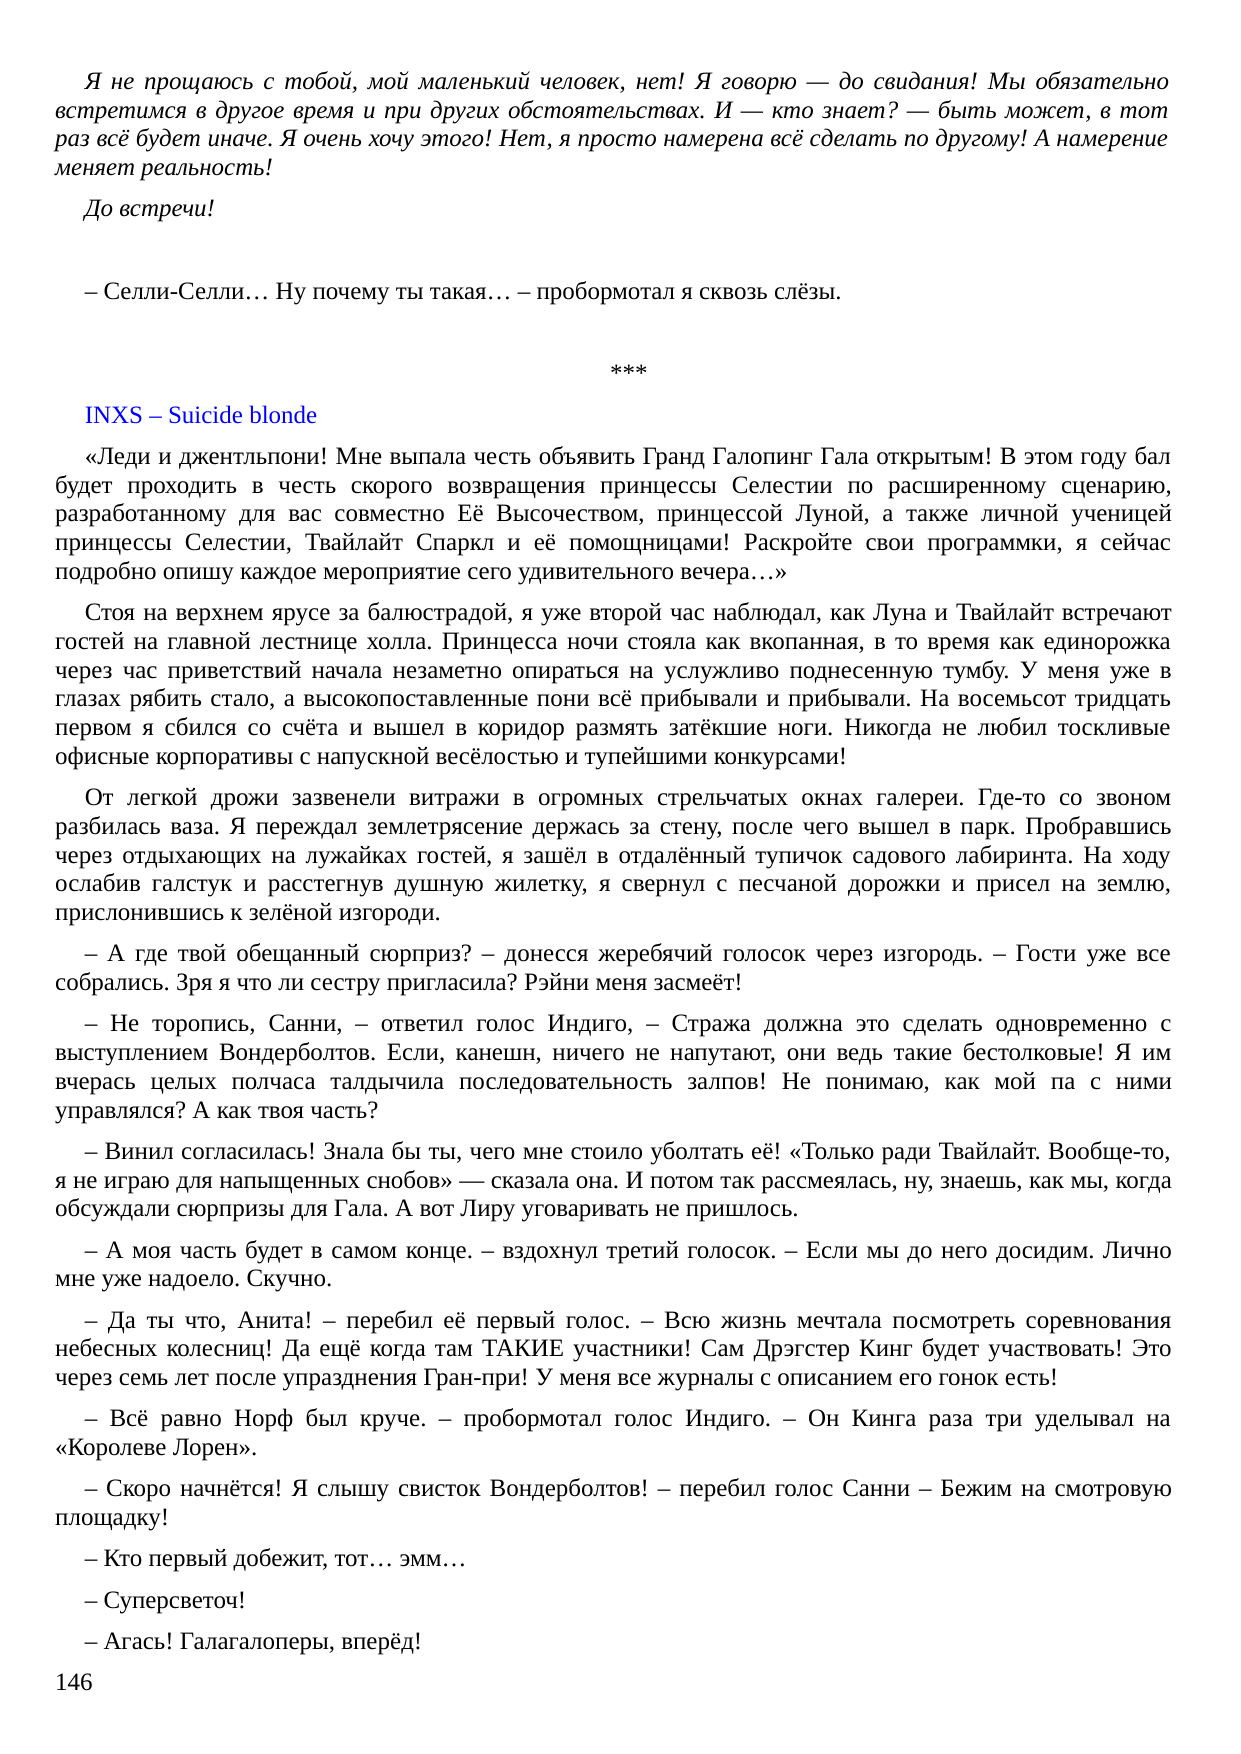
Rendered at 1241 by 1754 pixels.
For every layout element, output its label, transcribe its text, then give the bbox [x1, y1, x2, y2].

text Стоя на верхнем ярусе за балюстрадой, я уже второй час наблюдал, как Луна и Твайлайт встречают гостей на главной лестнице холла. Принцесса ночи стояла как вкопанная, в то время как единорожка через час приветствий начала незаметно опираться на услужливо поднесенную тумбу. У меня уже в глазах рябить стало, а высокопоставленные пони всё прибывали и прибывали. На восемьсот тридцать первом я сбился со счёта и вышел в коридор размять затёкшие ноги. Никогда не любил тоскливые офисные корпоративы с напускной весёлостью и тупейшими конкурсами! [55, 597, 1173, 770]
text – Суперсветоч! [55, 1585, 1173, 1613]
text – А моя часть будет в самом конце. – вздохнул третий голосок. – Если мы до него досидим. Лично мне уже надоело. Скучно. [55, 1235, 1173, 1292]
text – Кто первый добежит, тот… эмм… [55, 1543, 1173, 1572]
text – Агась! Галагалоперы, вперёд! [55, 1626, 1173, 1655]
text *** [55, 358, 1173, 387]
text До встречи! [55, 193, 1173, 222]
text Я не прощаюсь с тобой, мой маленький человек, нет! Я говорю — до свидания! Мы обязательно встретимся в другое время и при других обстоятельствах. И — кто знает? — быть может, в тот раз всё будет иначе. Я очень хочу этого! Нет, я просто намерена всё сделать по другому! А намерение меняет реальность! [55, 66, 1173, 181]
text – Скоро начнётся! Я слышу свисток Вондерболтов! – перебил голос Санни – Бежим на смотровую площадку! [55, 1473, 1173, 1531]
text «Леди и джентльпони! Мне выпала честь объявить Гранд Галопинг Гала открытым! В этом году бал будет проходить в честь скорого возвращения принцессы Селестии по расширенному сценарию, разработанному для вас совместно Её Высочеством, принцессой Луной, а также личной ученицей принцессы Селестии, Твайлайт Спаркл и её помощницами! Раскройте свои программки, я сейчас подробно опишу каждое мероприятие сего удивительного вечера…» [55, 441, 1173, 585]
text – Винил согласилась! Знала бы ты, чего мне стоило уболтать её! «Только ради Твайлайт. Вообще-то, я не играю для напыщенных снобов» — сказала она. И потом так рассмеялась, ну, знаешь, как мы, когда обсуждали сюрпризы для Гала. А вот Лиру уговаривать не пришлось. [55, 1136, 1173, 1222]
text От легкой дрожи зазвенели витражи в огромных стрельчатых окнах галереи. Где-то со звоном разбилась ваза. Я переждал землетрясение держась за стену, после чего вышел в парк. Пробравшись через отдыхающих на лужайках гостей, я зашёл в отдалённый тупичок садового лабиринта. На ходу ослабив галстук и расстегнув душную жилетку, я свернул с песчаной дорожки и присел на землю, прислонившись к зелёной изгороди. [55, 782, 1173, 926]
text – Всё равно Норф был круче. – пробормотал голос Индиго. – Он Кинга раза три уделывал на «Королеве Лорен». [55, 1403, 1173, 1461]
text – Да ты что, Анита! – перебил её первый голос. – Всю жизнь мечтала посмотреть соревнования небесных колесниц! Да ещё когда там ТАКИЕ участники! Сам Дрэгстер Кинг будет участвовать! Это через семь лет после упразднения Гран-при! У меня все журналы с описанием его гонок есть! [55, 1305, 1173, 1391]
text – Селли-Селли… Ну почему ты такая… – пробормотал я сквозь слёзы. [55, 276, 1173, 305]
text INXS – Suicide blonde [55, 400, 1173, 428]
text – А где твой обещанный сюрприз? – донесся жеребячий голосок через изгородь. – Гости уже все собрались. Зря я что ли сестру пригласила? Рэйни меня засмеёт! [55, 938, 1173, 996]
text – Не торопись, Санни, – ответил голос Индиго, – Стража должна это сделать одновременно с выступлением Вондерболтов. Если, канешн, ничего не напутают, они ведь такие бестолковые! Я им вчерась целых полчаса талдычила последовательность залпов! Не понимаю, как мой па с ними управлялся? А как твоя часть? [55, 1008, 1173, 1123]
